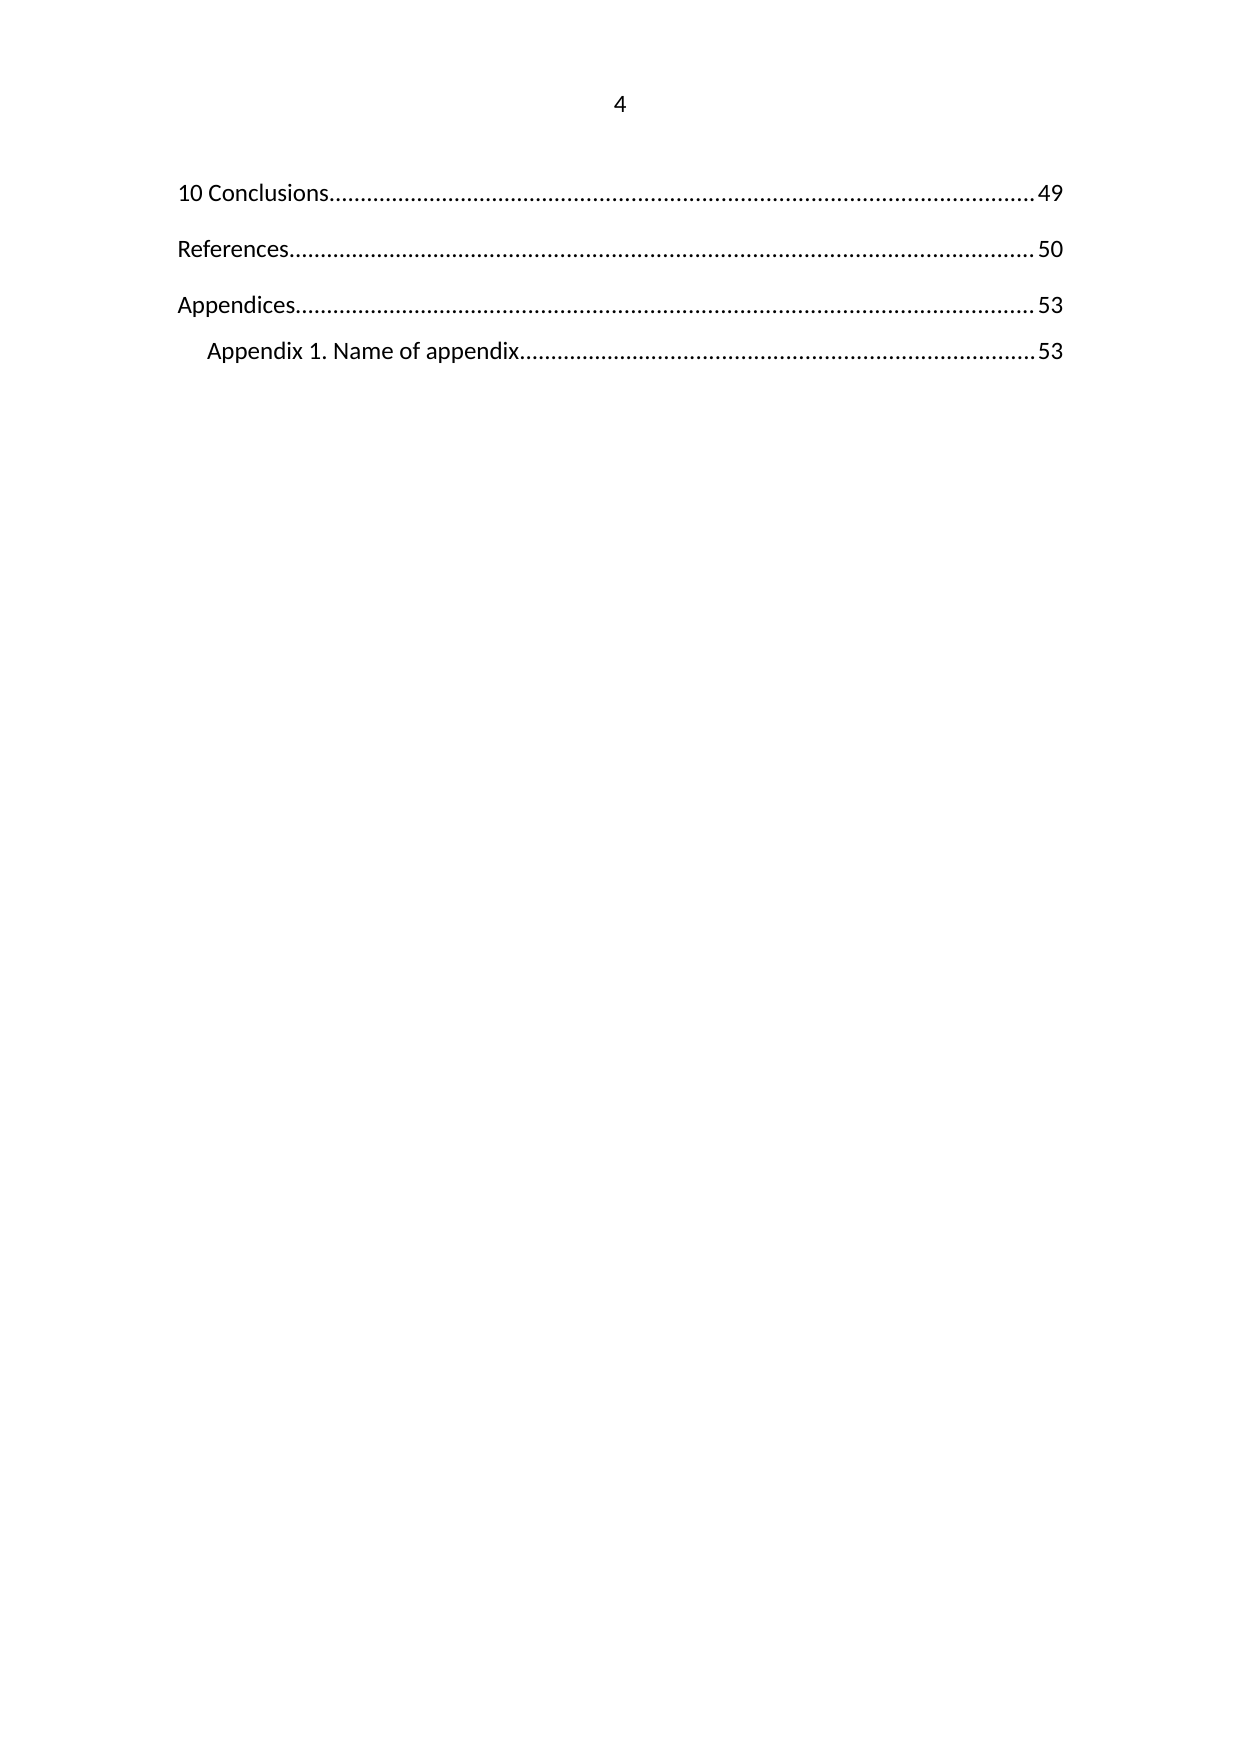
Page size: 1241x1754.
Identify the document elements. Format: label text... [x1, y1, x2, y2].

text References 50 [177, 233, 1063, 264]
text Appendix 1. Name of appendix 53 [207, 335, 1063, 366]
text Appendices 53 [177, 289, 1063, 320]
text 10 Conclusions 49 [177, 177, 1063, 208]
